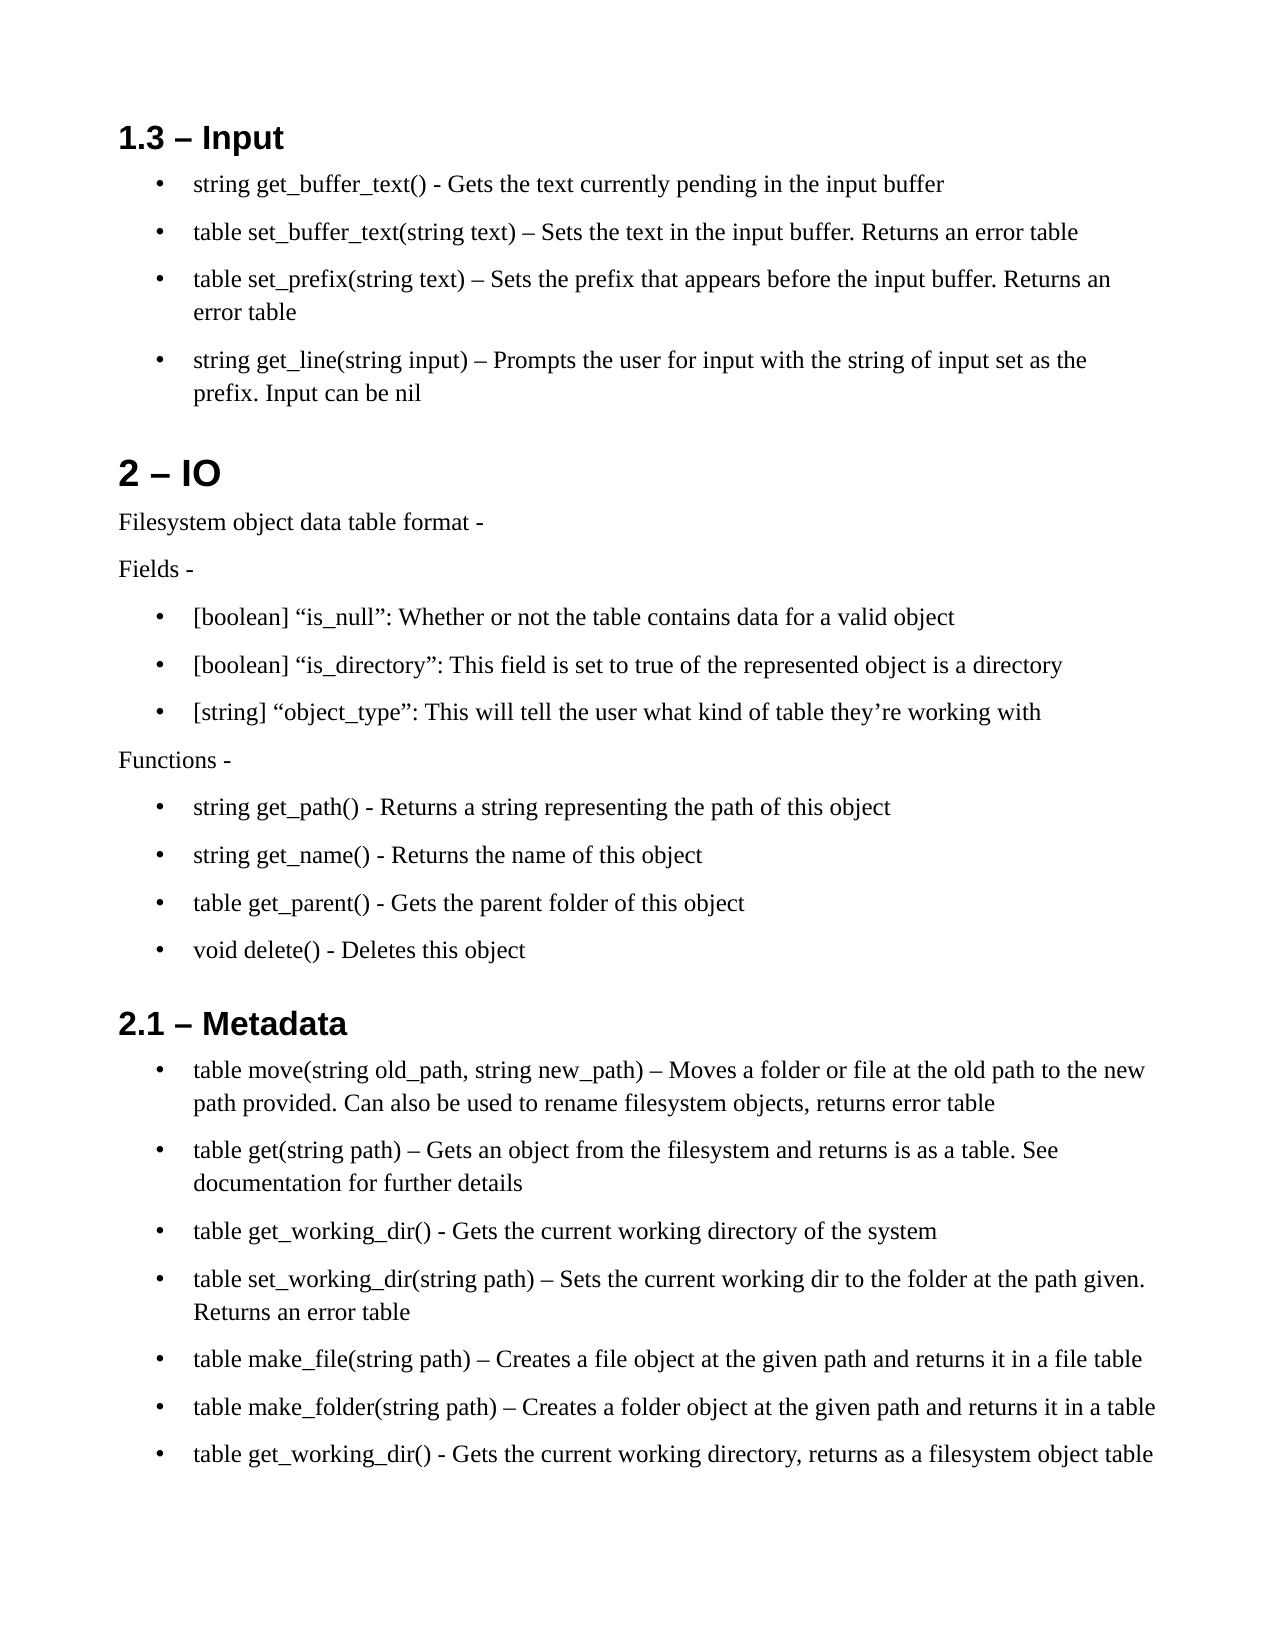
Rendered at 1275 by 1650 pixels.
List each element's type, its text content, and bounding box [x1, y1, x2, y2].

text Functions - [118, 745, 1157, 774]
text Fields - [118, 554, 1157, 583]
list string get_line(string input) – Prompts the user for input with the string of input set as the prefix. Input can be nil [156, 345, 1157, 407]
list table move(string old_path, string new_path) – Moves a folder or file at the old path to the new path provided. Can also be used to rename filesystem objects, returns error table [156, 1055, 1157, 1117]
subtitle 1.3 – Input [118, 118, 1157, 157]
list string get_name() - Returns the name of this object [156, 840, 1157, 869]
list string get_path() - Returns a string representing the path of this object [156, 792, 1157, 821]
list void delete() - Deletes this object [156, 935, 1157, 964]
list table get(string path) – Gets an object from the filesystem and returns is as a table. See documentation for further details [156, 1136, 1157, 1197]
list table get_working_dir() - Gets the current working directory, returns as a filesystem object table [156, 1439, 1157, 1468]
list [string] “object_type”: This will tell the user what kind of table they’re working with [156, 697, 1157, 726]
list table set_buffer_text(string text) – Sets the text in the input buffer. Returns an error table [156, 217, 1157, 246]
list string get_buffer_text() - Gets the text currently pending in the input buffer [156, 169, 1157, 198]
list table make_folder(string path) – Creates a folder object at the given path and returns it in a table [156, 1392, 1157, 1421]
list table set_working_dir(string path) – Sets the current working dir to the folder at the path given. Returns an error table [156, 1264, 1157, 1326]
list [boolean] “is_null”: Whether or not the table contains data for a valid object [156, 602, 1157, 631]
list table get_working_dir() - Gets the current working directory of the system [156, 1216, 1157, 1245]
list table make_file(string path) – Creates a file object at the given path and returns it in a file table [156, 1344, 1157, 1373]
list table set_prefix(string text) – Sets the prefix that appears before the input buffer. Returns an error table [156, 264, 1157, 326]
list table get_parent() - Gets the parent folder of this object [156, 888, 1157, 916]
list [boolean] “is_directory”: This field is set to true of the represented object is a directory [156, 650, 1157, 678]
subtitle 2.1 – Metadata [118, 1004, 1157, 1042]
subtitle 2 – IO [118, 451, 1157, 494]
text Filesystem object data table format - [118, 507, 1157, 536]
